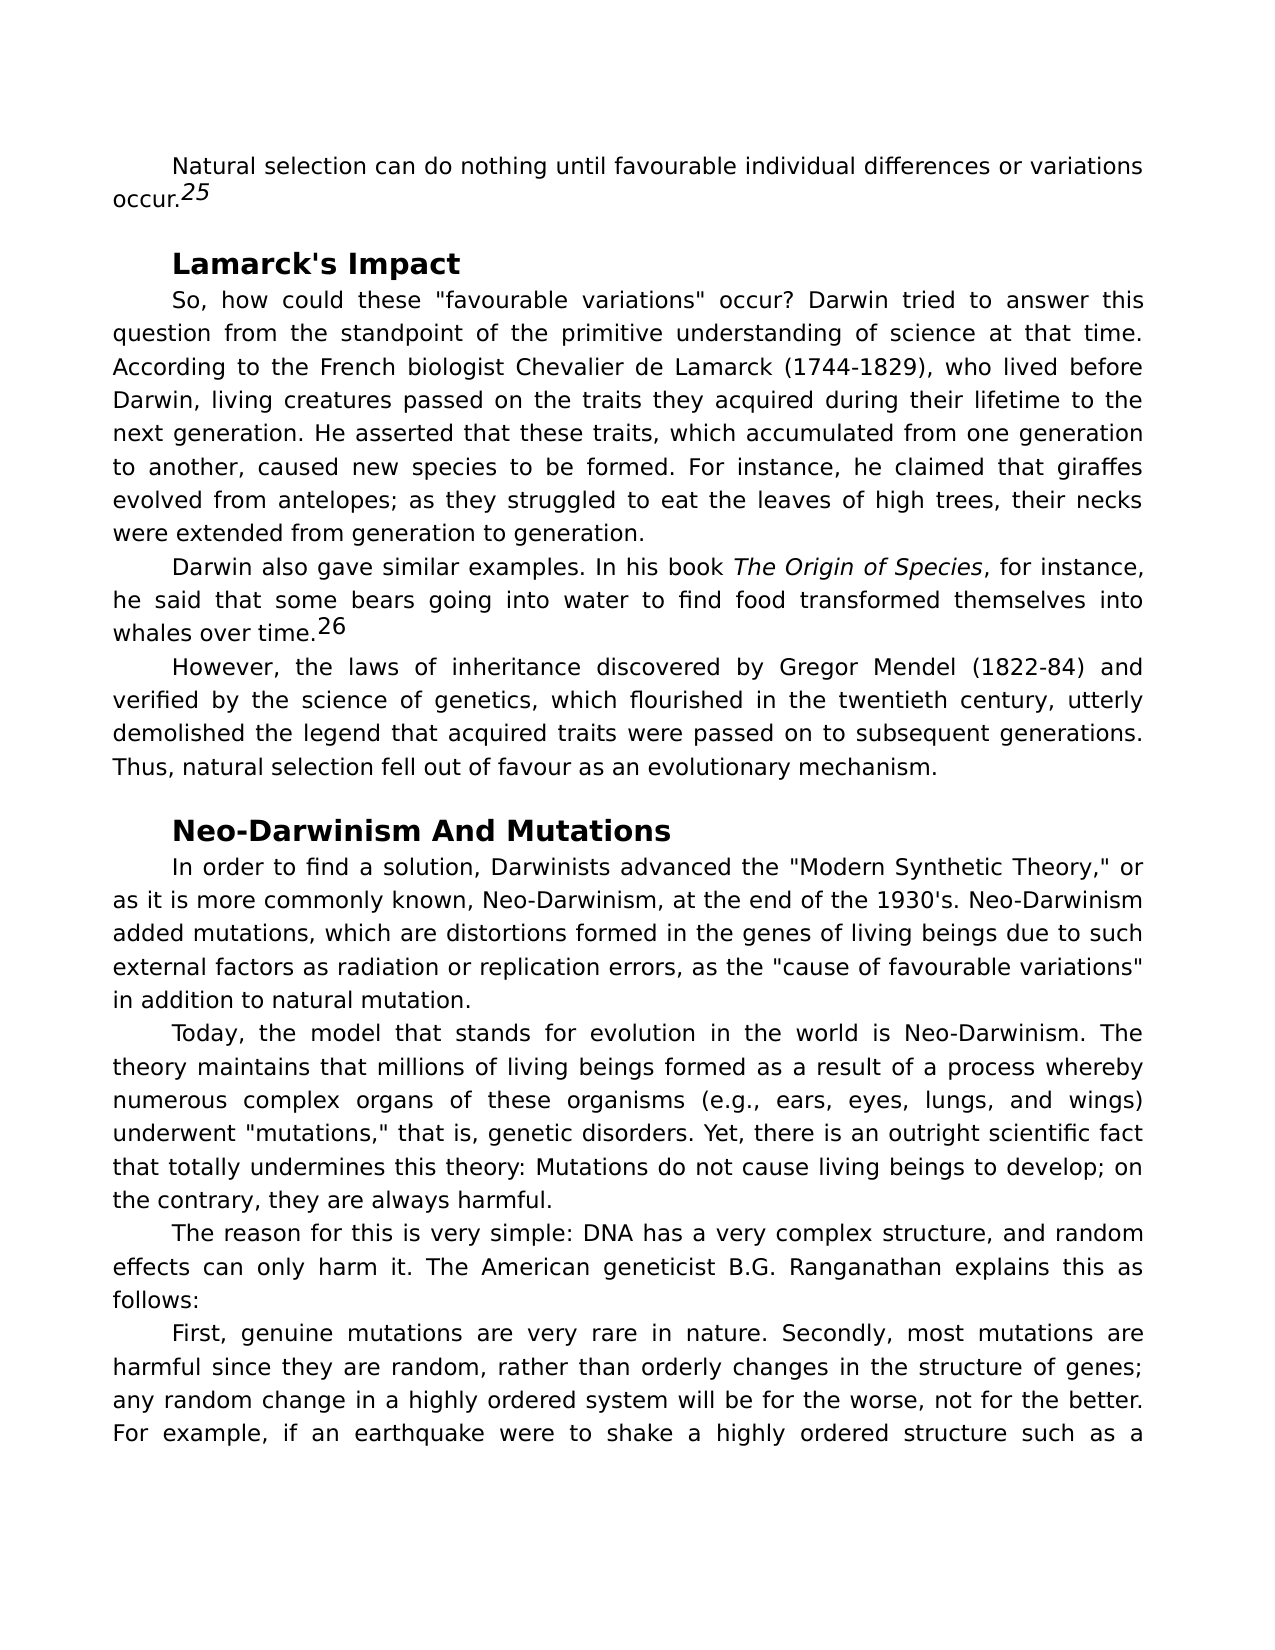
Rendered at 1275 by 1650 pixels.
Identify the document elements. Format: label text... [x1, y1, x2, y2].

text First, genuine mutations are very rare in nature. Secondly, most mutations are harmful since they are random, rather than orderly changes in the structure of genes; any random change in a highly ordered system will be for the worse, not for the better. For example, if an earthquake were to shake a highly ordered structure such as a [112, 1315, 1145, 1448]
text Natural selection can do nothing until favourable individual differences or variations occur.25 [112, 148, 1145, 214]
subtitle Lamarck's Impact [112, 248, 1145, 282]
text In order to find a solution, Darwinists advanced the "Modern Synthetic Theory," or as it is more commonly known, Neo-Darwinism, at the end of the 1930's. Neo-Darwinism added mutations, which are distortions formed in the genes of living beings due to such external factors as radiation or replication errors, as the "cause of favourable variations" in addition to natural mutation. [112, 848, 1145, 1015]
text Neo-Darwinism And Mutations [112, 815, 1145, 848]
text The reason for this is very simple: DNA has a very complex structure, and random effects can only harm it. The American geneticist B.G. Ranganathan explains this as follows: [112, 1215, 1145, 1315]
text So, how could these "favourable variations" occur? Darwin tried to answer this question from the standpoint of the primitive understanding of science at that time. According to the French biologist Chevalier de Lamarck (1744-1829), who lived before Darwin, living creatures passed on the traits they acquired during their lifetime to the next generation. He asserted that these traits, which accumulated from one generation to another, caused new species to be formed. For instance, he claimed that giraffes evolved from antelopes; as they struggled to eat the leaves of high trees, their necks were extended from generation to generation. [112, 282, 1145, 548]
text Darwin also gave similar examples. In his book The Origin of Species, for instance, he said that some bears going into water to find food transformed themselves into whales over time.26 [112, 548, 1145, 648]
text However, the laws of inheritance discovered by Gregor Mendel (1822-84) and verified by the science of genetics, which flourished in the twentieth century, utterly demolished the legend that acquired traits were passed on to subsequent generations. Thus, natural selection fell out of favour as an evolutionary mechanism. [112, 648, 1145, 782]
text Today, the model that stands for evolution in the world is Neo-Darwinism. The theory maintains that millions of living beings formed as a result of a process whereby numerous complex organs of these organisms (e.g., ears, eyes, lungs, and wings) underwent "mutations," that is, genetic disorders. Yet, there is an outright scientific fact that totally undermines this theory: Mutations do not cause living beings to develop; on the contrary, they are always harmful. [112, 1015, 1145, 1215]
